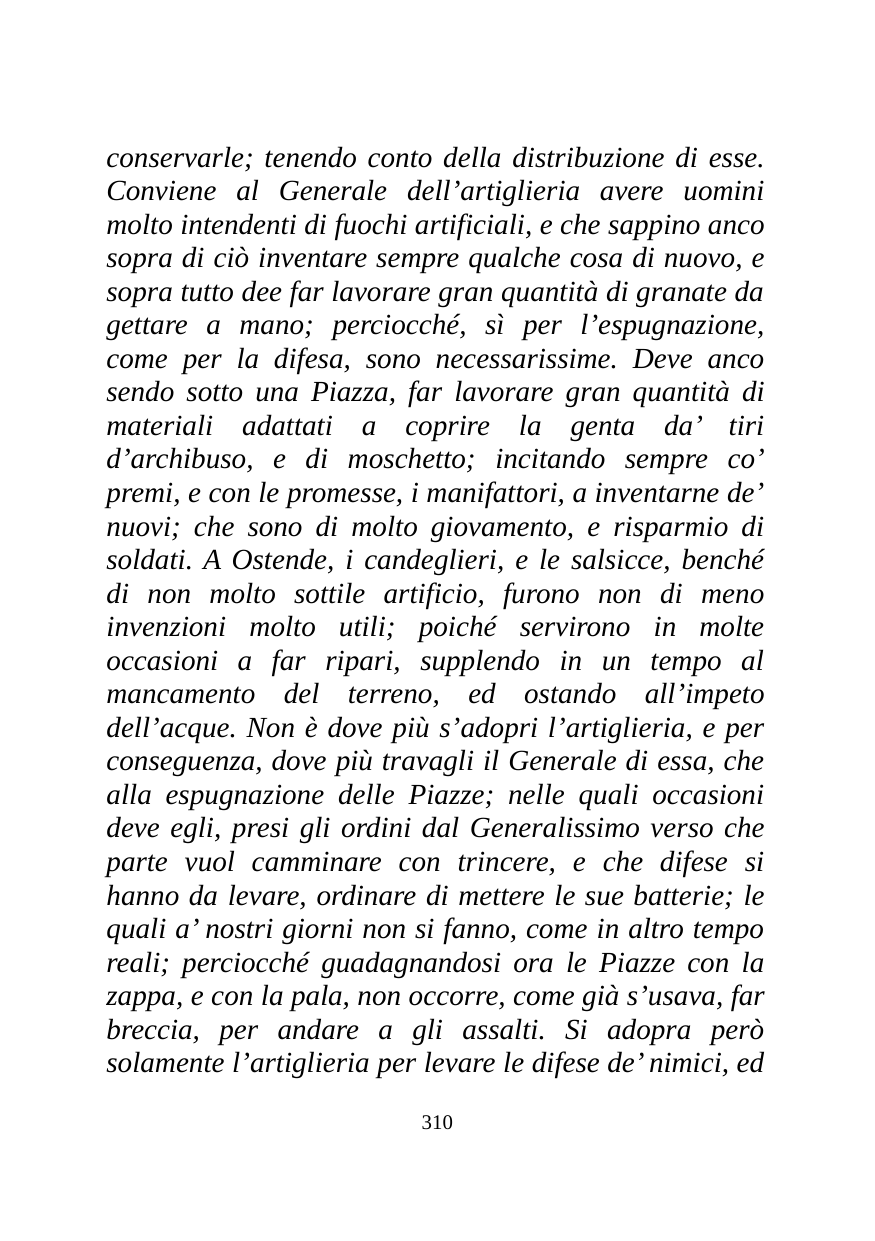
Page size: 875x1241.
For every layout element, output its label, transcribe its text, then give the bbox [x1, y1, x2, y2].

text conservarle; tenendo conto della distribuzione di esse. Conviene al Generale dell’artiglieria avere uomini molto intendenti di fuochi artificiali, e che sappino anco sopra di ciò inventare sempre qualche cosa di nuovo, e sopra tutto dee far lavorare gran quantità di granate da gettare a mano; perciocché, sì per l’espugnazione, come per la difesa, sono necessarissime. Deve anco sendo sotto una Piazza, far lavorare gran quantità di materiali adattati a coprire la genta da’ tiri d’archibuso, e di moschetto; incitando sempre co’ premi, e con le promesse, i manifattori, a inventarne de’ nuovi; che sono di molto giovamento, e risparmio di soldati. A Ostende, i candeglieri, e le salsicce, benché di non molto sottile artificio, furono non di meno invenzioni molto utili; poiché servirono in molte occasioni a far ripari, supplendo in un tempo al mancamento del terreno, ed ostando all’impeto dell’acque. Non è dove più s’adopri l’artiglieria, e per conseguenza, dove più travagli il Generale di essa, che alla espugnazione delle Piazze; nelle quali occasioni deve egli, presi gli ordini dal Generalissimo verso che parte vuol camminare con trincere, e che difese si hanno da levare, ordinare di mettere le sue batterie; le quali a’ nostri giorni non si fanno, come in altro tempo reali; perciocché guadagnandosi ora le Piazze con la zappa, e con la pala, non occorre, come già s’usava, far breccia, per andare a gli assalti. Si adopra però solamente l’artiglieria per levare le difese de’ nimici, ed [106, 140, 768, 1079]
